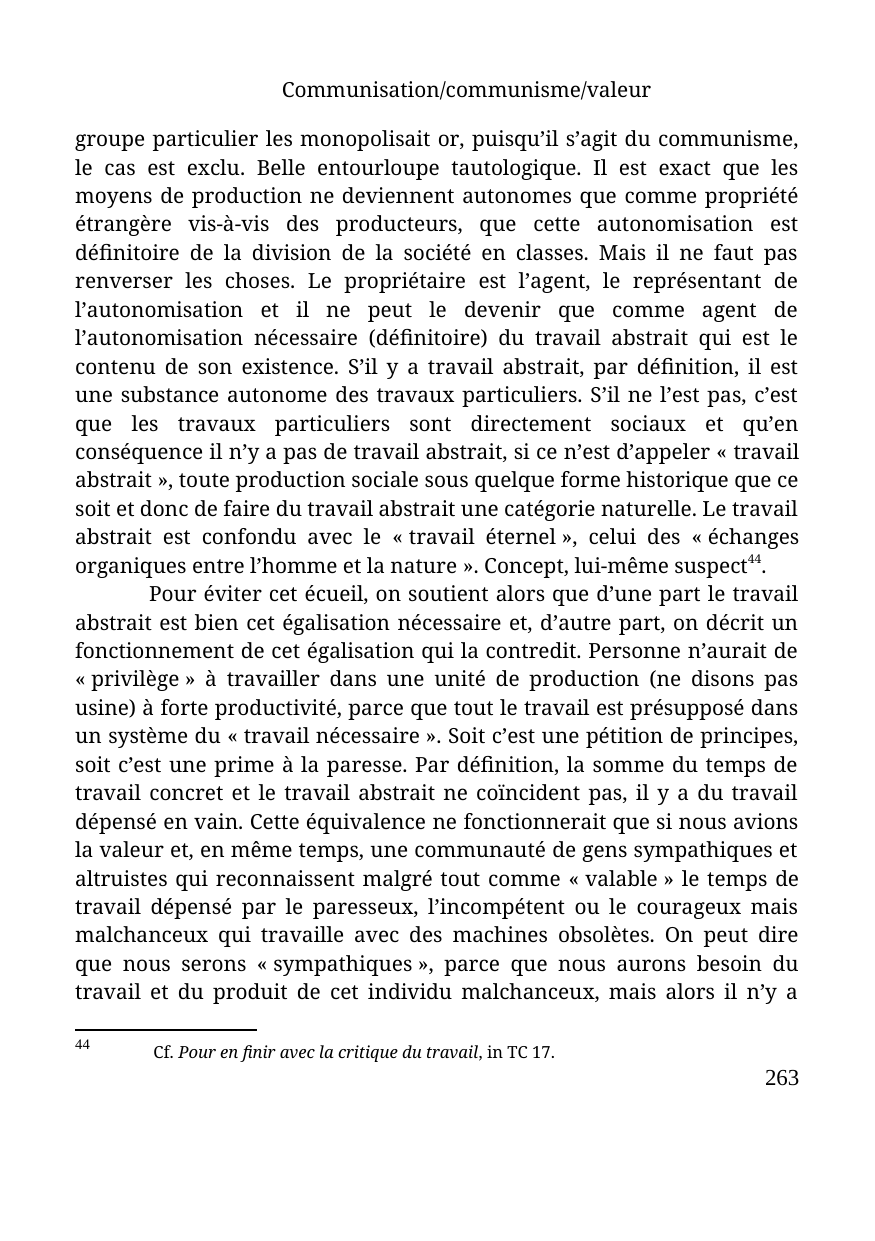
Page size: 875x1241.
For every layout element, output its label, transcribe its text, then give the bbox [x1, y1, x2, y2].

text Cf. Pour en finir avec la critique du travail, in TC 17. [75, 1036, 799, 1064]
text groupe particulier les monopolisait or, puisqu’il s’agit du communisme, le cas est exclu. Belle entourloupe tautologique. Il est exact que les moyens de production ne deviennent autonomes que comme propriété étrangère vis-à-vis des producteurs, que cette autonomisation est définitoire de la division de la société en classes. Mais il ne faut pas renverser les choses. Le propriétaire est l’agent, le représentant de l’autonomisation et il ne peut le devenir que comme agent de l’autonomisation nécessaire (définitoire) du travail abstrait qui est le contenu de son existence. S’il y a travail abstrait, par définition, il est une substance autonome des travaux particuliers. S’il ne l’est pas, c’est que les travaux particuliers sont directement sociaux et qu’en conséquence il n’y a pas de travail abstrait, si ce n’est d’appeler « travail abstrait », toute production sociale sous quelque forme historique que ce soit et donc de faire du travail abstrait une catégorie naturelle. Le travail abstrait est confondu avec le « travail éternel », celui des « échanges organiques entre l’homme et la nature ». Concept, lui-même suspect. [75, 124, 799, 579]
text Pour éviter cet écueil, on soutient alors que d’une part le travail abstrait est bien cet égalisation nécessaire et, d’autre part, on décrit un fonctionnement de cet égalisation qui la contredit. Personne n’aurait de « privilège » à travailler dans une unité de production (ne disons pas usine) à forte productivité, parce que tout le travail est présupposé dans un système du « travail nécessaire ». Soit c’est une pétition de principes, soit c’est une prime à la paresse. Par définition, la somme du temps de travail concret et le travail abstrait ne coïncident pas, il y a du travail dépensé en vain. Cette équivalence ne fonctionnerait que si nous avions la valeur et, en même temps, une communauté de gens sympathiques et altruistes qui reconnaissent malgré tout comme « valable » le temps de travail dépensé par le paresseux, l’incompétent ou le courageux mais malchanceux qui travaille avec des machines obsolètes. On peut dire que nous serons « sympathiques », parce que nous aurons besoin du travail et du produit de cet individu malchanceux, mais alors il n’y a [75, 579, 799, 1006]
